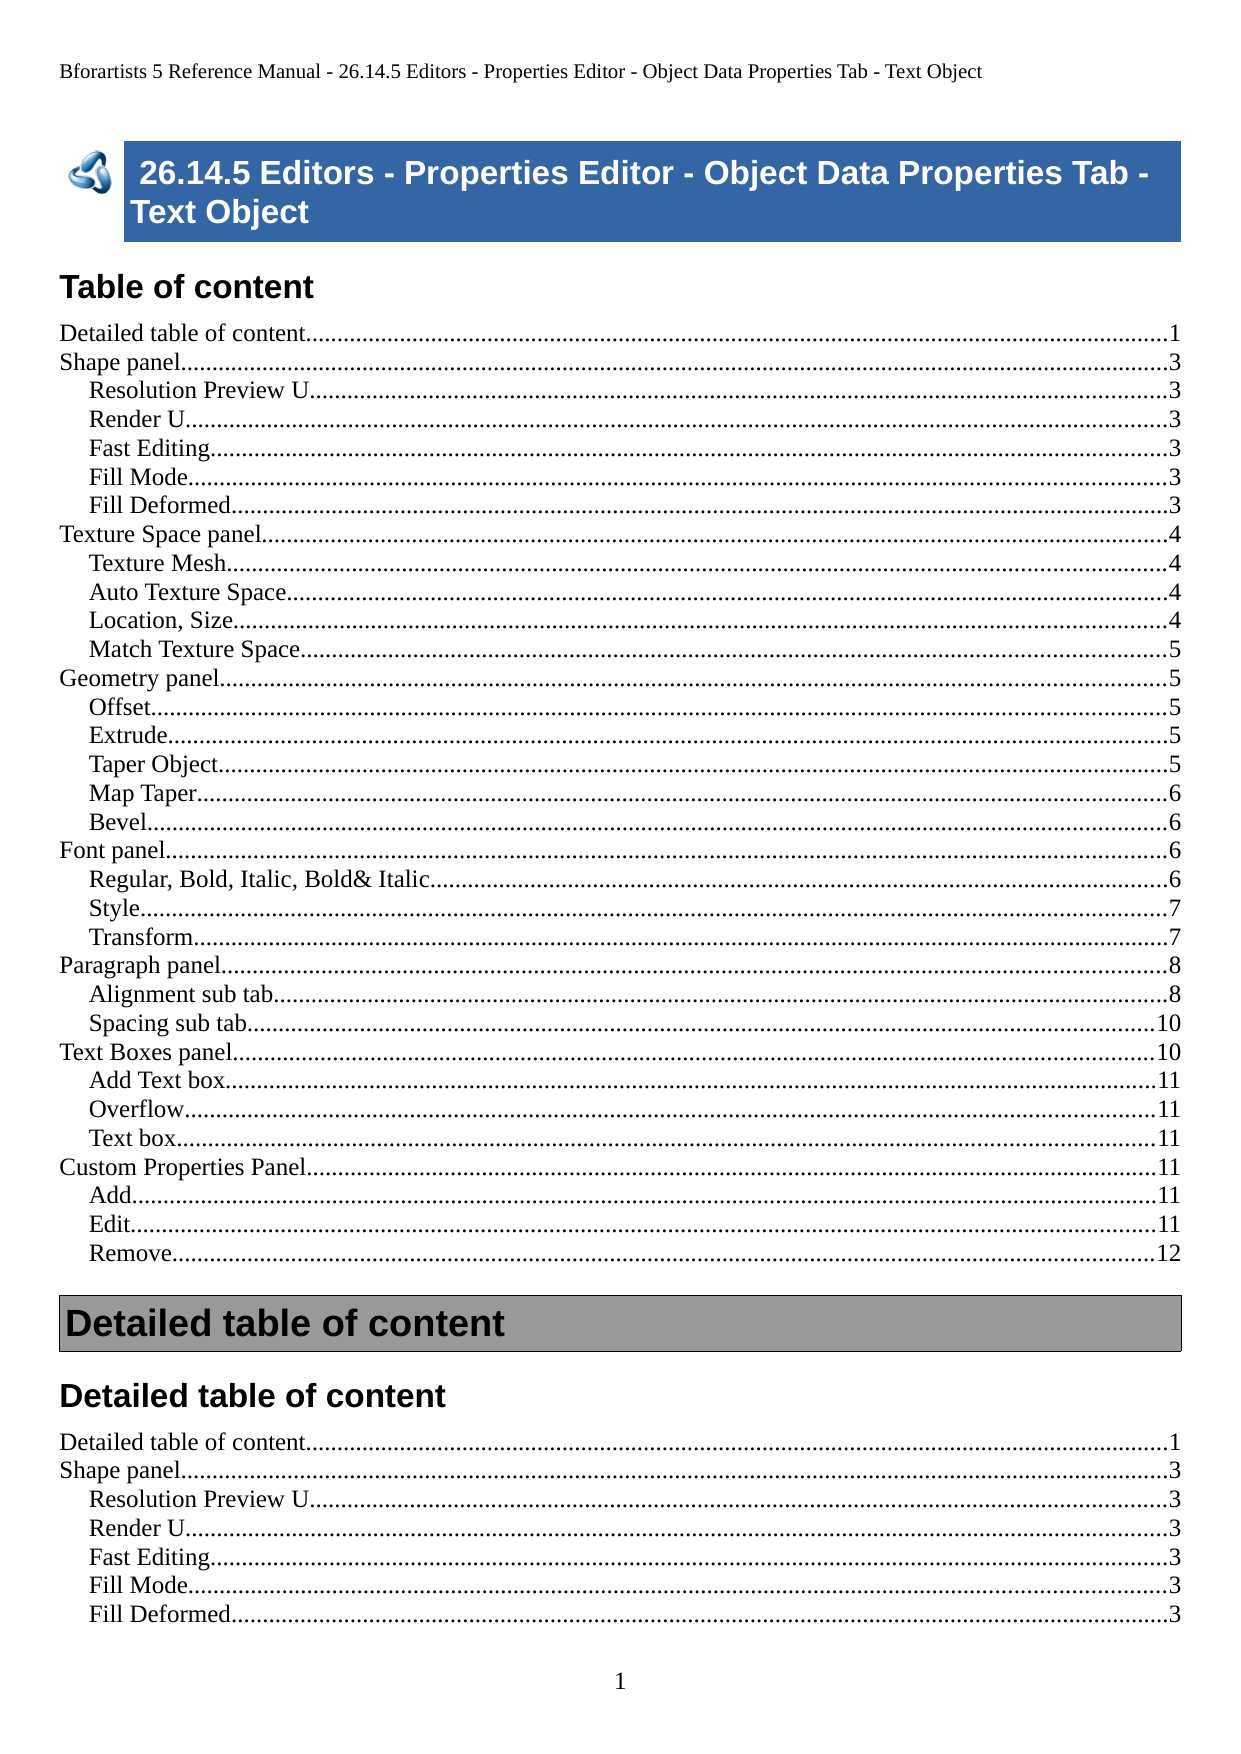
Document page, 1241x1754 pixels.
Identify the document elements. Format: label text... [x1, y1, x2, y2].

text Location, Size 4 [88, 605, 1181, 634]
text Texture Space panel 4 [59, 519, 1181, 548]
text Fill Mode 3 [88, 462, 1181, 490]
text Style 7 [88, 893, 1181, 922]
text Text box 11 [88, 1123, 1181, 1152]
text Add 11 [88, 1180, 1181, 1209]
text Map Taper 6 [88, 778, 1181, 807]
picture [65, 147, 114, 197]
subtitle Table of content [59, 267, 1181, 305]
text Fast Editing 3 [88, 433, 1181, 462]
text Geometry panel 5 [59, 663, 1181, 692]
text Detailed table of content 1 [59, 318, 1181, 347]
text Regular, Bold, Italic, Bold& Italic 6 [88, 864, 1181, 893]
table_header 26.14.5 Editors - Properties Editor - Object Data Properties Tab - Text Object [124, 141, 1181, 242]
text Fill Deformed 3 [88, 1599, 1181, 1628]
text Fast Editing 3 [88, 1542, 1181, 1570]
text Auto Texture Space 4 [88, 577, 1181, 605]
text Extrude 5 [88, 720, 1181, 749]
text Custom Properties Panel 11 [59, 1152, 1181, 1180]
text Shape panel 3 [59, 1455, 1181, 1484]
text Text Boxes panel 10 [59, 1037, 1181, 1065]
text Font panel 6 [59, 835, 1181, 864]
text Render U 3 [88, 1513, 1181, 1542]
text Texture Mesh 4 [88, 548, 1181, 577]
text Edit 11 [88, 1209, 1181, 1238]
text Shape panel 3 [59, 347, 1181, 375]
text Remove 12 [88, 1238, 1181, 1267]
text Resolution Preview U 3 [88, 1484, 1181, 1513]
text Bevel 6 [88, 807, 1181, 835]
text Fill Mode 3 [88, 1570, 1181, 1599]
subtitle Detailed table of content [59, 1376, 1181, 1414]
text Detailed table of content 1 [59, 1427, 1181, 1455]
text Add Text box 11 [88, 1065, 1181, 1094]
text Spacing sub tab 10 [88, 1008, 1181, 1037]
table_header Detailed table of content [60, 1296, 1181, 1351]
table_header [59, 141, 124, 242]
text Render U 3 [88, 404, 1181, 433]
text Paragraph panel 8 [59, 950, 1181, 979]
text Offset 5 [88, 692, 1181, 720]
text Taper Object 5 [88, 749, 1181, 778]
text Resolution Preview U 3 [88, 375, 1181, 404]
text Alignment sub tab 8 [88, 979, 1181, 1008]
text Transform 7 [88, 922, 1181, 950]
text Fill Deformed 3 [88, 490, 1181, 519]
text Overflow 11 [88, 1094, 1181, 1123]
text Match Texture Space 5 [88, 634, 1181, 663]
